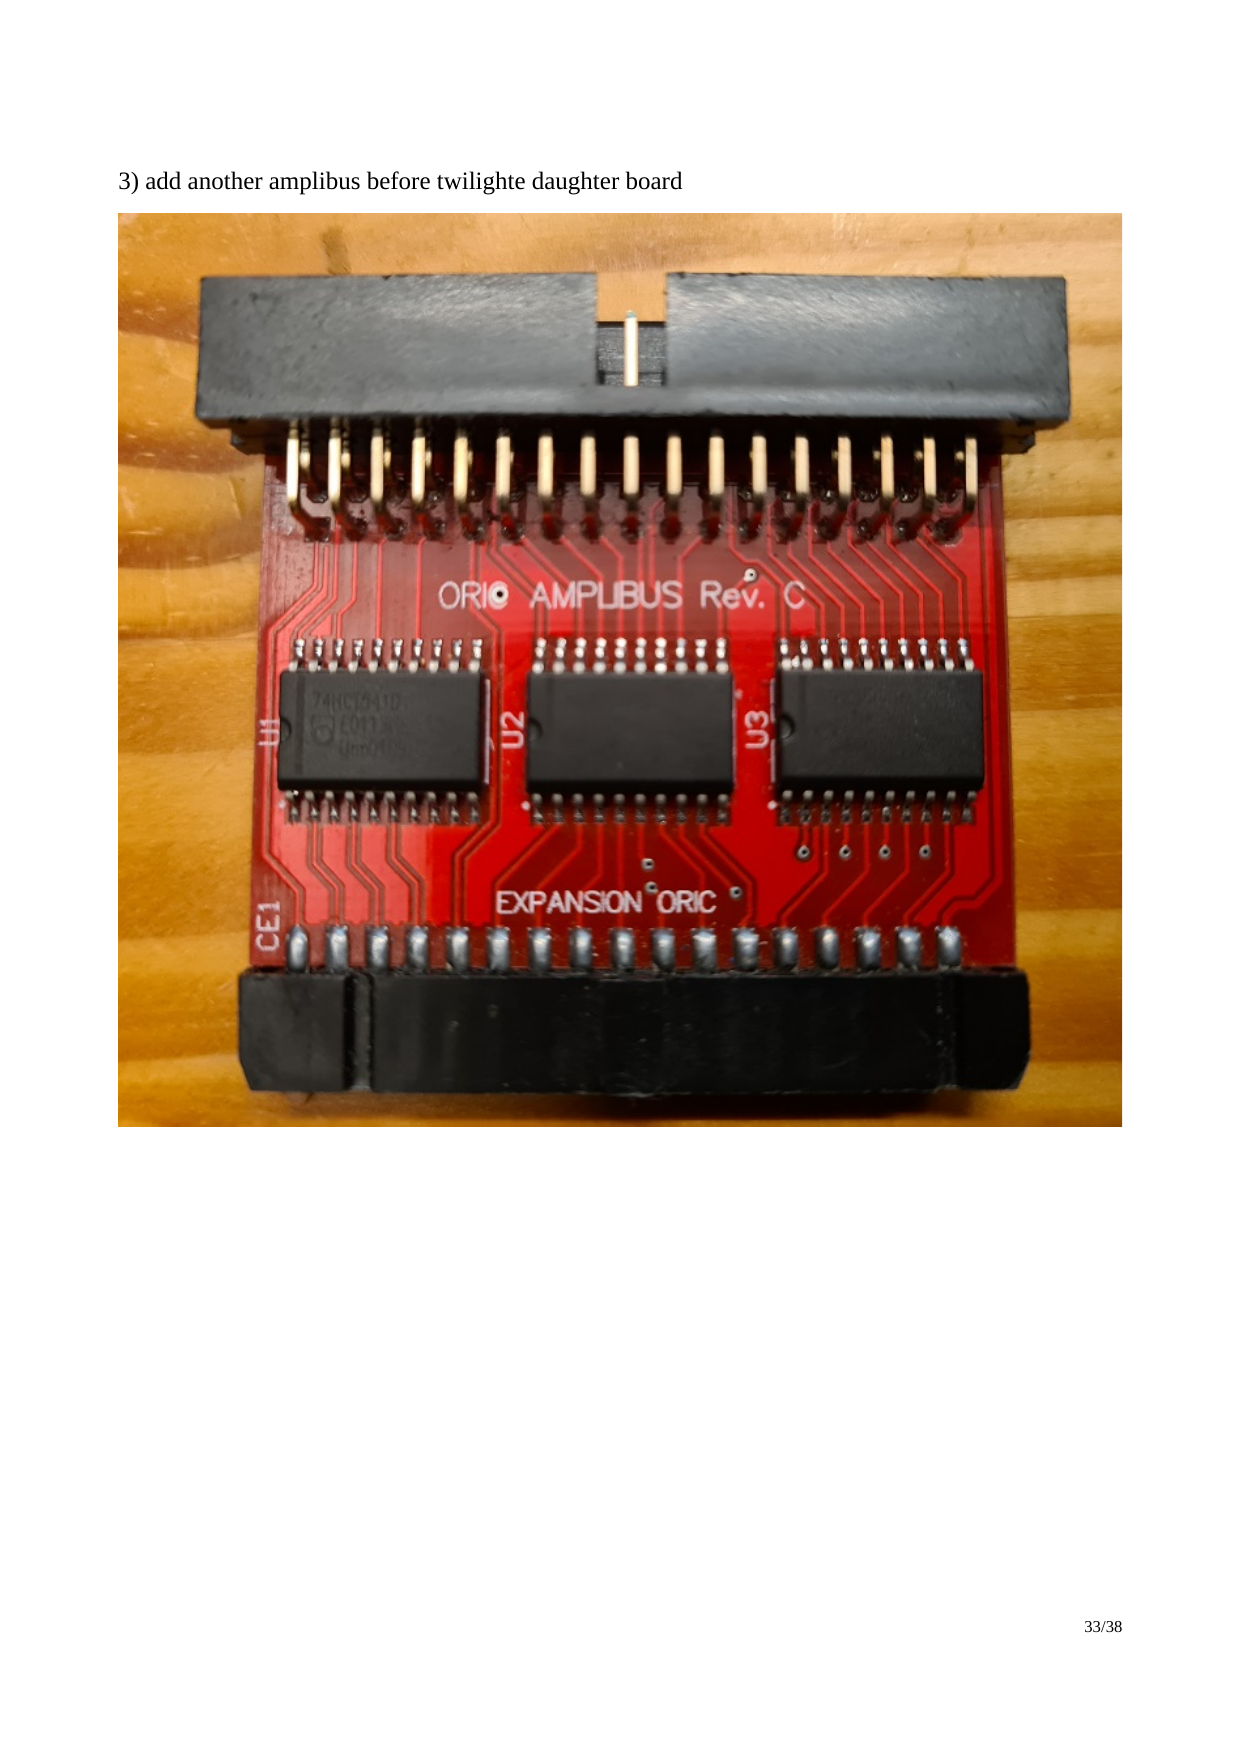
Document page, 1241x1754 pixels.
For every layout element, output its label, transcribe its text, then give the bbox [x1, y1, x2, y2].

picture [118, 213, 1123, 1127]
text 3) add another amplibus before twilighte daughter board [118, 166, 1122, 195]
